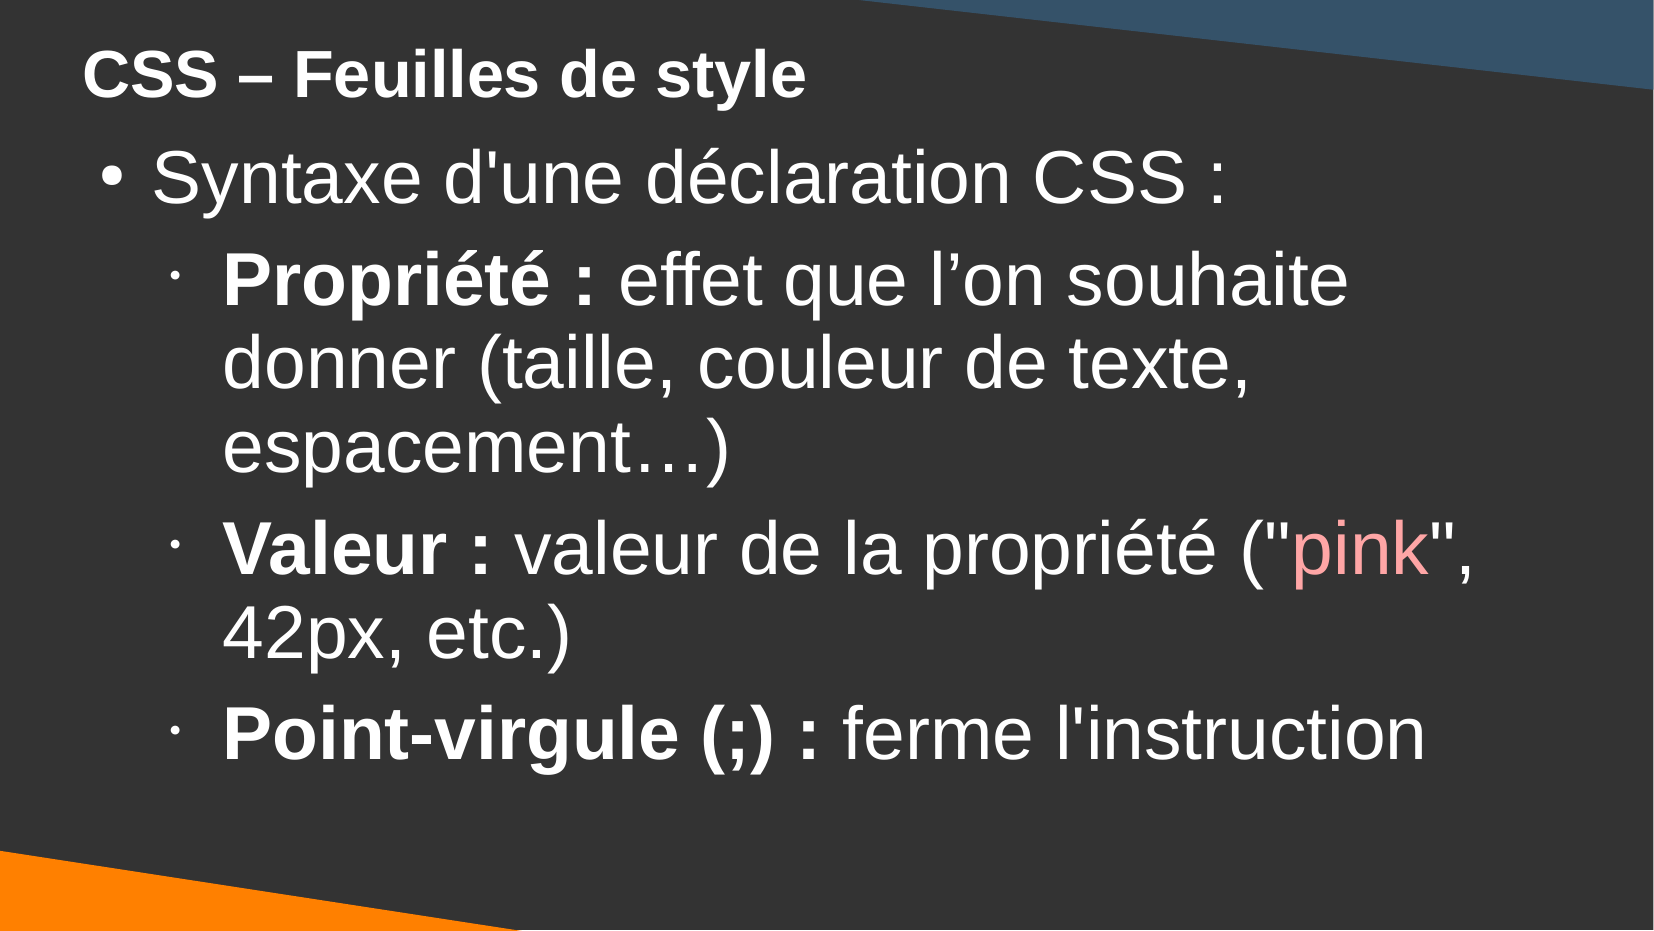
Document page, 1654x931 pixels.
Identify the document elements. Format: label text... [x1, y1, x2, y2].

text_box [0, 850, 522, 931]
list Syntaxe d'une déclaration CSS : Propriété : effet que l’on souhaite donner (taille, couleur de texte, espacement…) Valeur : valeur de la propriété ("pink", 42px, etc.) Point-virgule (;) : ferme l'instruction [80, 135, 1605, 788]
text_box [858, 0, 1654, 90]
title CSS – Feuilles de style [82, 37, 1571, 114]
